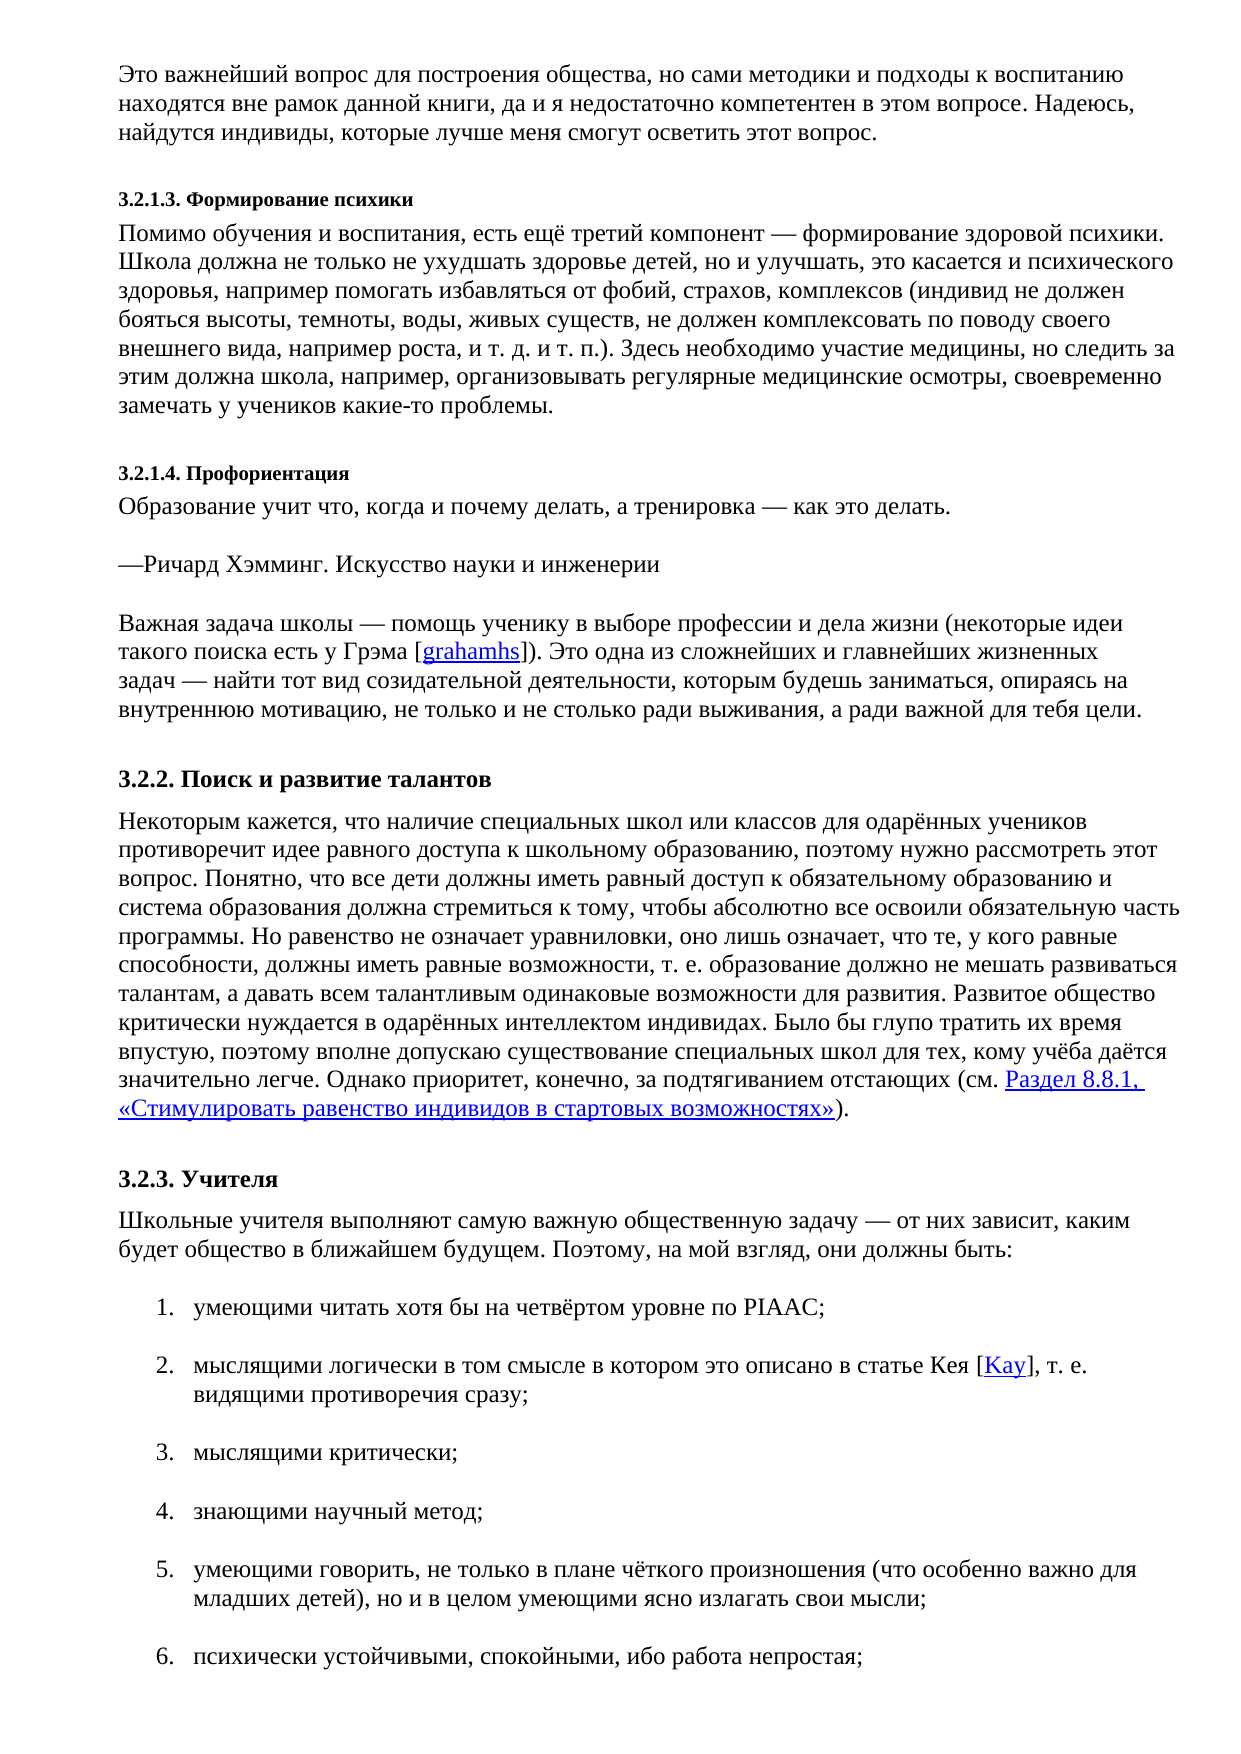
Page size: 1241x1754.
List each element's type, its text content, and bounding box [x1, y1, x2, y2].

text Некоторым кажется, что наличие специальных школ или классов для одарённых учеников противоречит идее равного доступа к школьному образованию, поэтому нужно рассмотреть этот вопрос. Понятно, что все дети должны иметь равный доступ к обязательному образованию и система образования должна стремиться к тому, чтобы абсолютно все освоили обязательную часть программы. Но равенство не означает уравниловки, оно лишь означает, что те, у кого равные способности, должны иметь равные возможности, т. е. образование должно не мешать развиваться талантам, а давать всем талантливым одинаковые возможности для развития. Развитое общество критически нуждается в одарённых интеллектом индивидах. Было бы глупо тратить их время впустую, поэтому вполне допускаю существование специальных школ для тех, кому учёба даётся значительно легче. Однако приоритет, конечно, за подтягиванием отстающих (см. Раздел 8.8.1, «Стимулировать равенство индивидов в стартовых возможностях»). [118, 806, 1181, 1122]
list знающими научный метод; [156, 1496, 1181, 1524]
subtitle 3.2.3. Учителя [118, 1164, 1181, 1193]
text Важная задача школы — помощь ученику в выборе профессии и дела жизни (некоторые идеи такого поиска есть у Грэма [grahamhs]). Это одна из сложнейших и главнейших жизненных задач — найти тот вид созидательной деятельности, которым будешь заниматься, опираясь на внутреннюю мотивацию, не только и не столько ради выживания, а ради важной для тебя цели. [118, 608, 1181, 723]
list психически устойчивыми, спокойными, ибо работа непростая; [156, 1641, 1181, 1670]
list мыслящими логически в том смысле в котором это описано в статье Кея [Kay], т. е. видящими противоречия сразу; [156, 1351, 1181, 1408]
subtitle 3.2.2. Поиск и развитие талантов [118, 764, 1181, 793]
list умеющими читать хотя бы на четвёртом уровне по PIAAC; [156, 1292, 1181, 1321]
text Образование учит что, когда и почему делать, а тренировка — как это делать. [118, 491, 1181, 520]
text Это важнейший вопрос для построения общества, но сами методики и подходы к воспитанию находятся вне рамок данной книги, да и я недостаточно компетентен в этом вопросе. Надеюсь, найдутся индивиды, которые лучше меня смогут осветить этот вопрос. [118, 59, 1181, 145]
list умеющими говорить, не только в плане чёткого произношения (что особенно важно для младших детей), но и в целом умеющими ясно излагать свои мысли; [156, 1554, 1181, 1611]
text Школьные учителя выполняют самую важную общественную задачу — от них зависит, каким будет общество в ближайшем будущем. Поэтому, на мой взгляд, они должны быть: [118, 1205, 1181, 1263]
subtitle 3.2.1.3. Формирование психики [118, 187, 1181, 211]
subtitle 3.2.1.4. Профориентация [118, 461, 1181, 485]
text —Ричард Хэмминг. Искусство науки и инженерии [118, 549, 1181, 578]
list мыслящими критически; [156, 1437, 1181, 1466]
text Помимо обучения и воспитания, есть ещё третий компонент — формирование здоровой психики. Школа должна не только не ухудшать здоровье детей, но и улучшать, это касается и психического здоровья, например помогать избавляться от фобий, страхов, комплексов (индивид не должен бояться высоты, темноты, воды, живых существ, не должен комплексовать по поводу своего внешнего вида, например роста, и т. д. и т. п.). Здесь необходимо участие медицины, но следить за этим должна школа, например, организовывать регулярные медицинские осмотры, своевременно замечать у учеников какие-то проблемы. [118, 218, 1181, 419]
